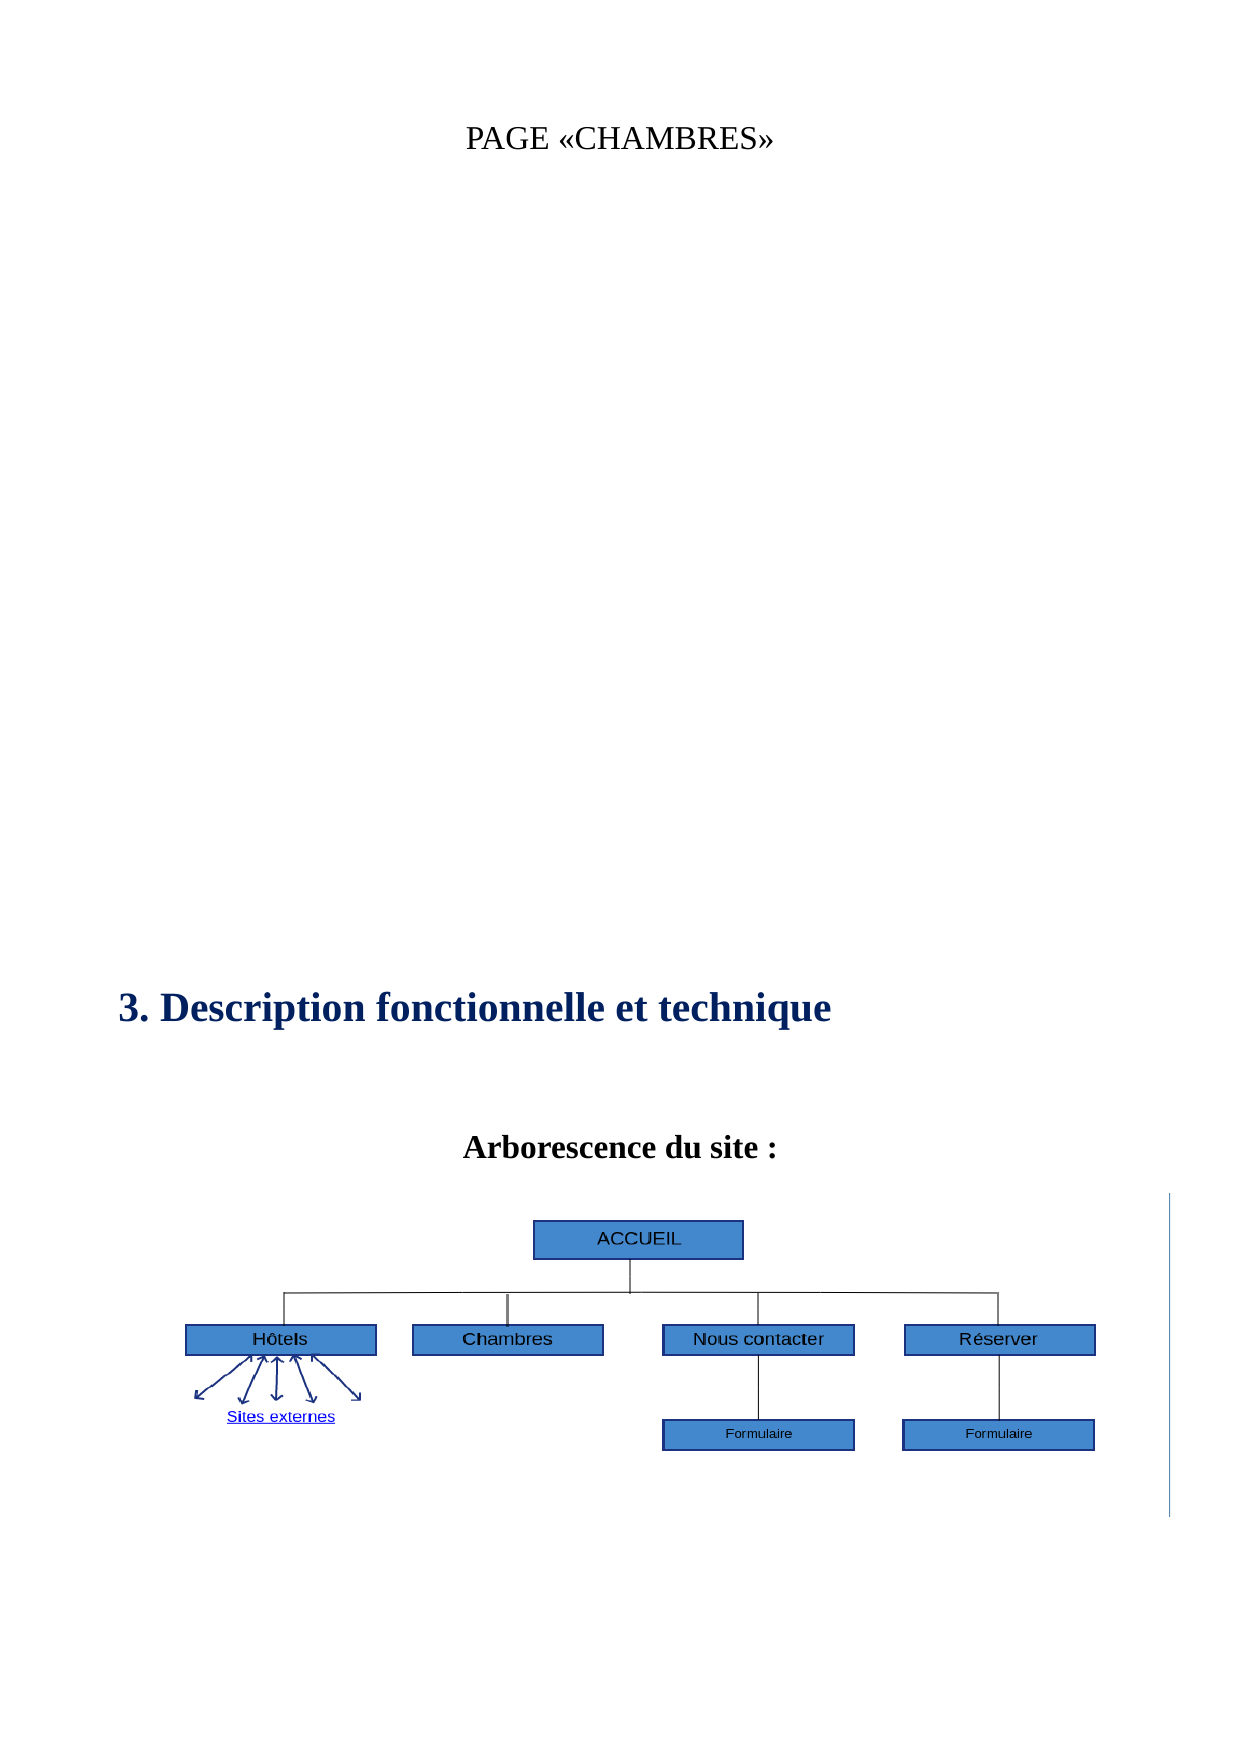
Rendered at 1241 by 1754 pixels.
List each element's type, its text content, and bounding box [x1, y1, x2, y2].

text Arborescence du site : [118, 1127, 1122, 1165]
picture [71, 1193, 1171, 1517]
text PAGE «CHAMBRES» [118, 118, 1122, 156]
text 3. Description fonctionnelle et technique [118, 982, 1122, 1030]
